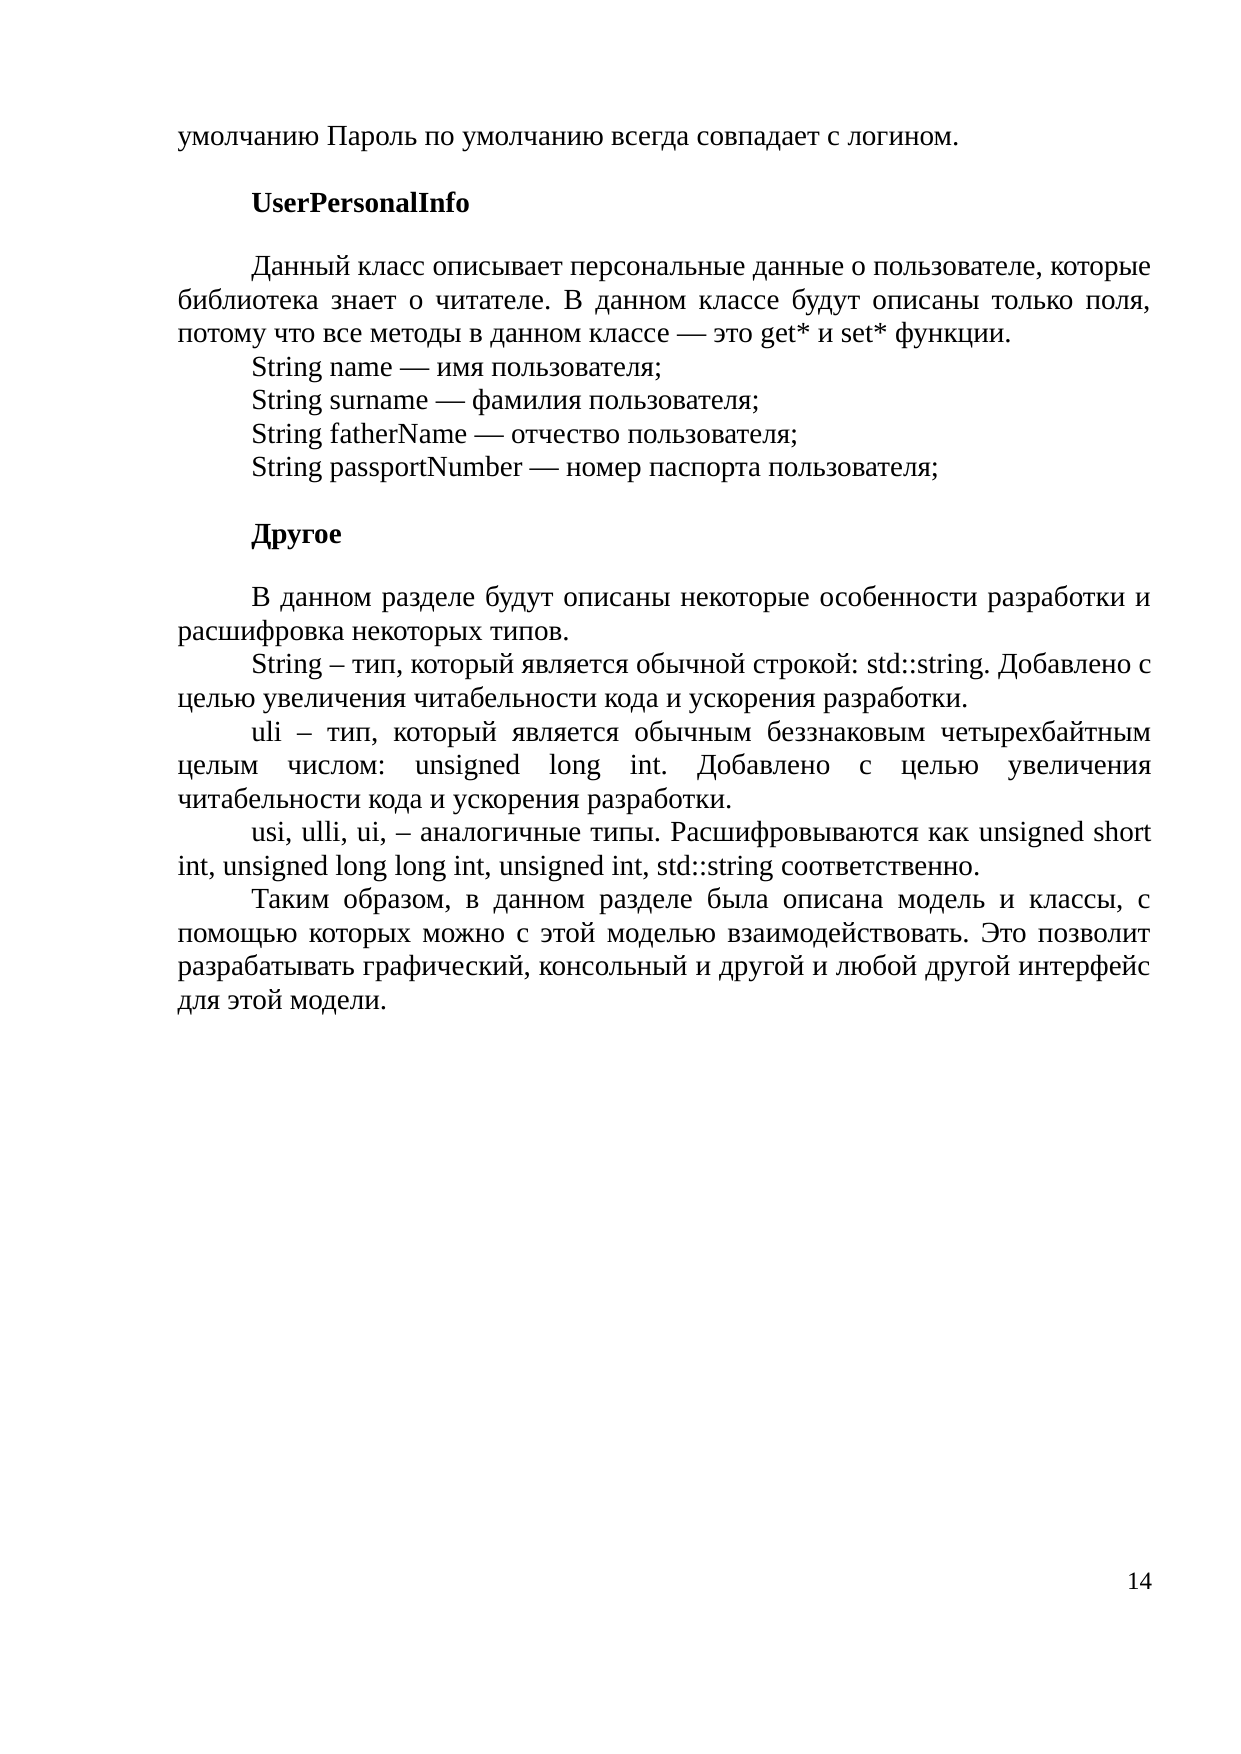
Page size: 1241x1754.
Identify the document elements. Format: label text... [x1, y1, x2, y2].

text В данном разделе будут описаны некоторые особенности разработки и расшифровка некоторых типов. [177, 579, 1152, 647]
text usi, ulli, ui, – аналогичные типы. Расшифровываются как unsigned short int, unsigned long long int, unsigned int, std::string соответственно. [177, 814, 1152, 881]
text String – тип, который является обычной строкой: std::string. Добавлено с целью увеличения читабельности кода и ускорения разработки. [177, 647, 1152, 714]
text uli – тип, который является обычным беззнаковым четырехбайтным целым числом: unsigned long int. Добавлено с целью увеличения читабельности кода и ускорения разработки. [177, 714, 1152, 814]
subtitle UserPersonalInfo [251, 185, 1152, 219]
text Данный класс описывает персональные данные о пользователе, которые библиотека знает о читателе. В данном классе будут описаны только поля, потому что все методы в данном классе — это get* и set* функции. [177, 248, 1152, 349]
text Таким образом, в данном разделе была описана модель и классы, с помощью которых можно с этой моделью взаимодействовать. Это позволит разрабатывать графический, консольный и другой и любой другой интерфейс для этой модели. [177, 881, 1152, 1016]
subtitle Другое [251, 517, 1152, 550]
text String surname — фамилия пользователя; [177, 382, 1152, 416]
text String name — имя пользователя; [177, 349, 1152, 382]
text String fatherName — отчество пользователя; [177, 416, 1152, 449]
text String passportNumber — номер паспорта пользователя; [177, 449, 1152, 483]
text умолчанию Пароль по умолчанию всегда совпадает с логином. [177, 118, 1152, 152]
